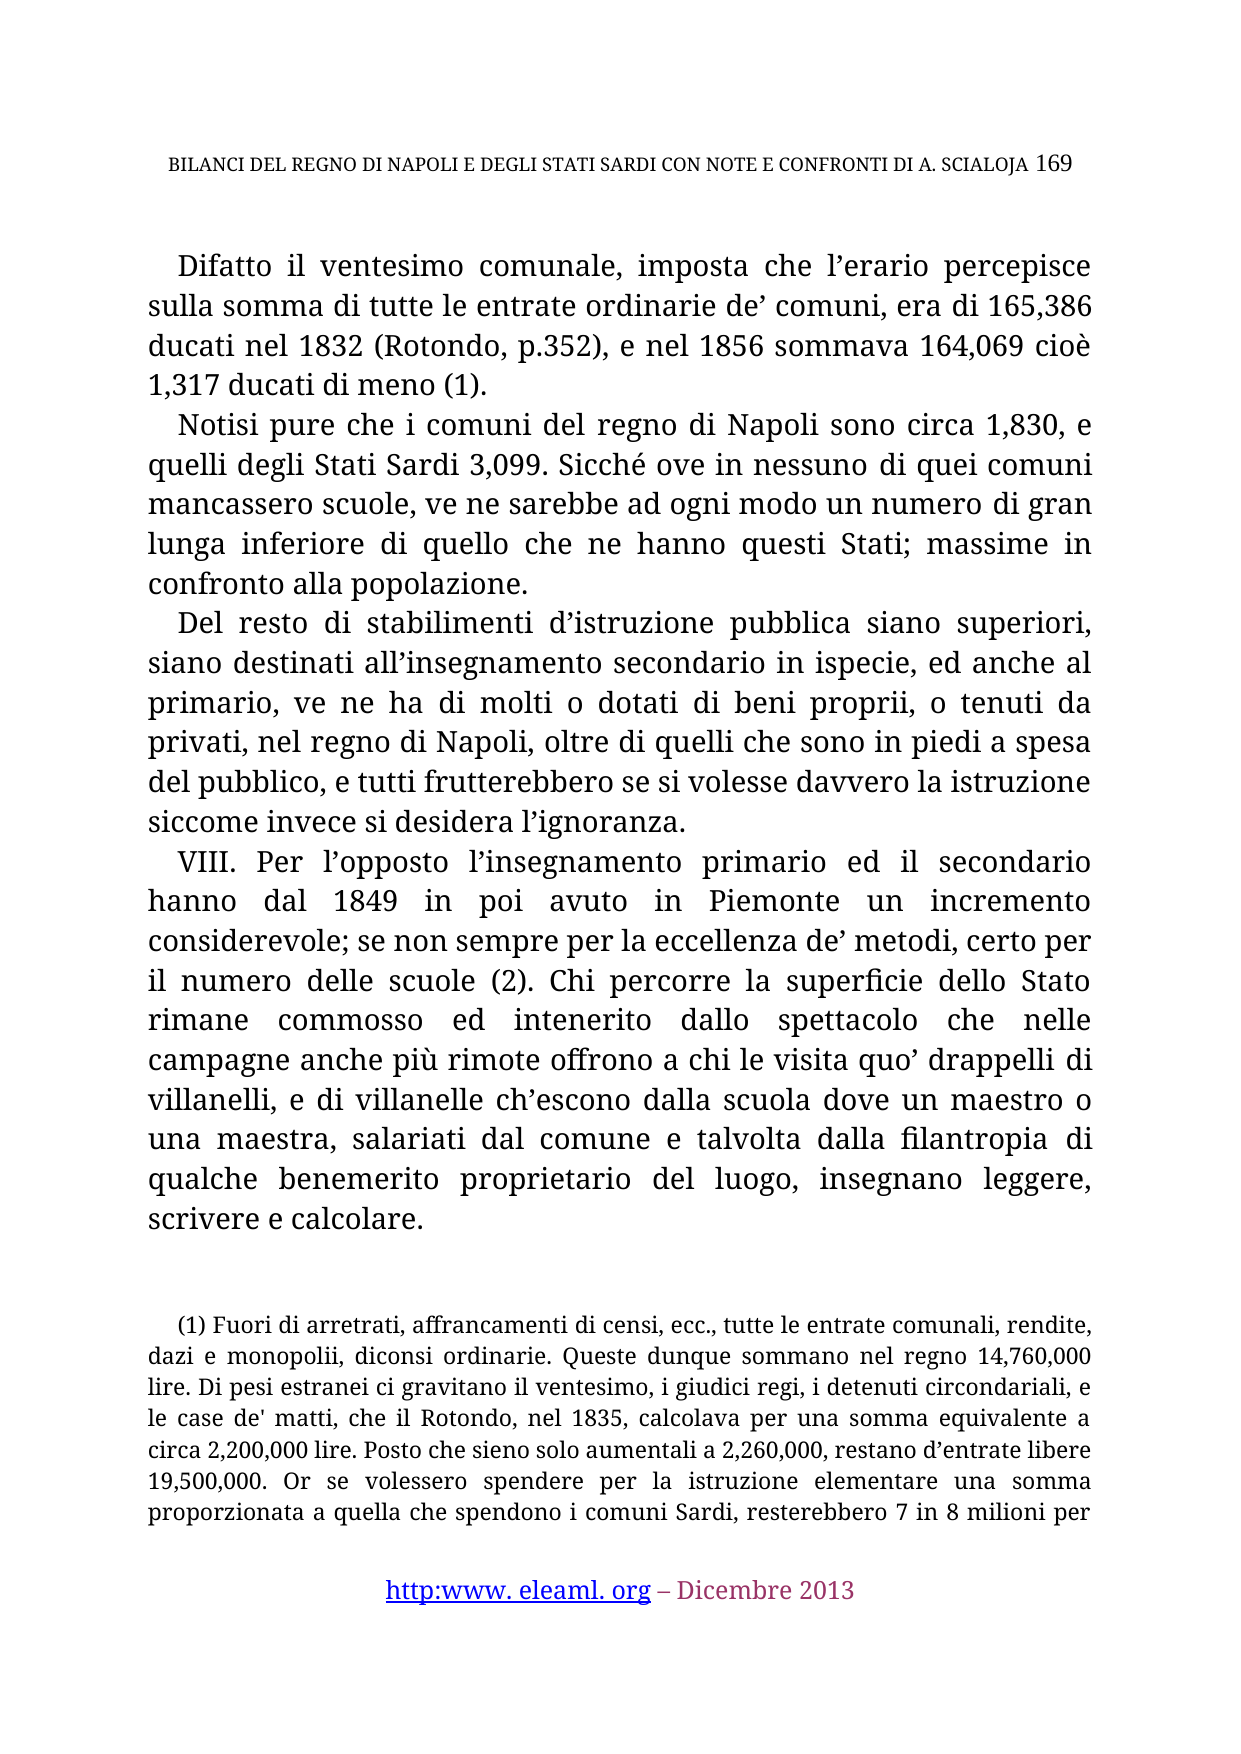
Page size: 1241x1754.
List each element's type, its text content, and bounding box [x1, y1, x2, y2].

text Del resto di stabilimenti d’istruzione pubblica siano superiori, siano destinati all’insegnamento secondario in ispecie, ed anche al primario, ve ne ha di molti o dotati di beni proprii, o tenuti da privati, nel regno di Napoli, oltre di quelli che sono in piedi a spesa del pubblico, e tutti frutterebbero se si volesse davvero la istruzione siccome invece si desidera l’ignoranza. [148, 603, 1093, 841]
text VIII. Per l’opposto l’insegnamento primario ed il secondario hanno dal 1849 in poi avuto in Piemonte un incremento considerevole; se non sempre per la eccellenza de’ metodi, certo per il numero delle scuole (2). Chi percorre la superficie dello Stato rimane commosso ed intenerito dallo spettacolo che nelle campagne anche più rimote offrono a chi le visita quo’ drappelli di villanelli, e di villanelle ch’escono dalla scuola dove un maestro o una maestra, salariati dal comune e talvolta dalla filantropia di qualche benemerito proprietario del luogo, insegnano leggere, scrivere e calcolare. [148, 841, 1093, 1238]
text Notisi pure che i comuni del regno di Napoli sono circa 1,830, e quelli degli Stati Sardi 3,099. Sicché ove in nessuno di quei comuni mancassero scuole, ve ne sarebbe ad ogni modo un numero di gran lunga inferiore di quello che ne hanno questi Stati; massime in confronto alla popolazione. [148, 404, 1093, 603]
text Difatto il ventesimo comunale, imposta che l’erario percepisce sulla somma di tutte le entrate ordinarie de’ comuni, era di 165,386 ducati nel 1832 (Rotondo, p.352), e nel 1856 sommava 164,069 cioè 1,317 ducati di meno (1). [148, 246, 1093, 404]
text (1) Fuori di arretrati, affrancamenti di censi, ecc., tutte le entrate comunali, rendite, dazi e monopolii, diconsi ordinarie. Queste dunque sommano nel regno 14,760,000 lire. Di pesi estranei ci gravitano il ventesimo, i giudici regi, i detenuti circondariali, e le case de' matti, che il Rotondo, nel 1835, calcolava per una somma equivalente a circa 2,200,000 lire. Posto che sieno solo aumentali a 2,260,000, restano d’entrate libere 19,500,000. Or se volessero spendere per la istruzione elementare una somma proporzionata a quella che spendono i comuni Sardi, resterebbero 7 in 8 milioni per [148, 1309, 1093, 1527]
